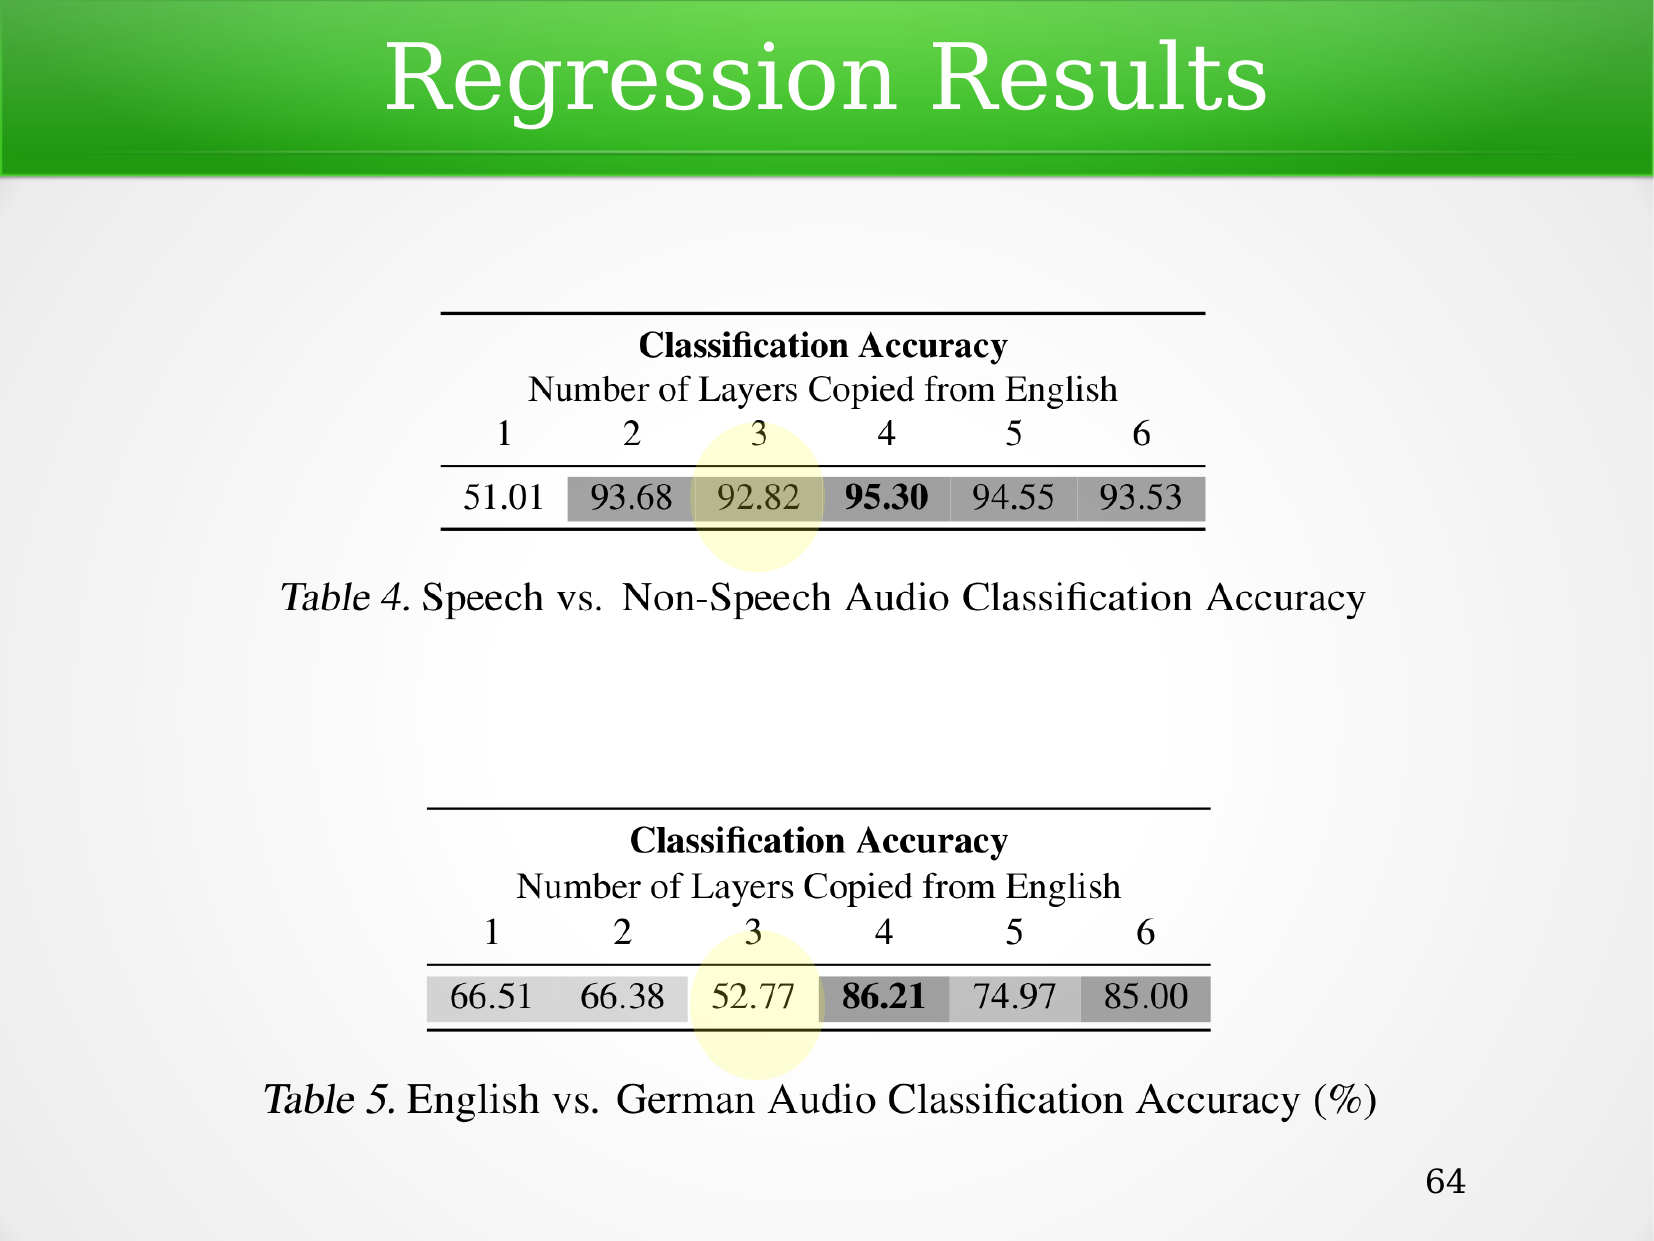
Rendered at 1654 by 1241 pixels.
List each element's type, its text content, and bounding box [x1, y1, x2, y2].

text_box [690, 930, 826, 1081]
picture [0, 0, 1654, 1241]
title Regression Results [82, 11, 1571, 154]
text_box [690, 422, 826, 573]
